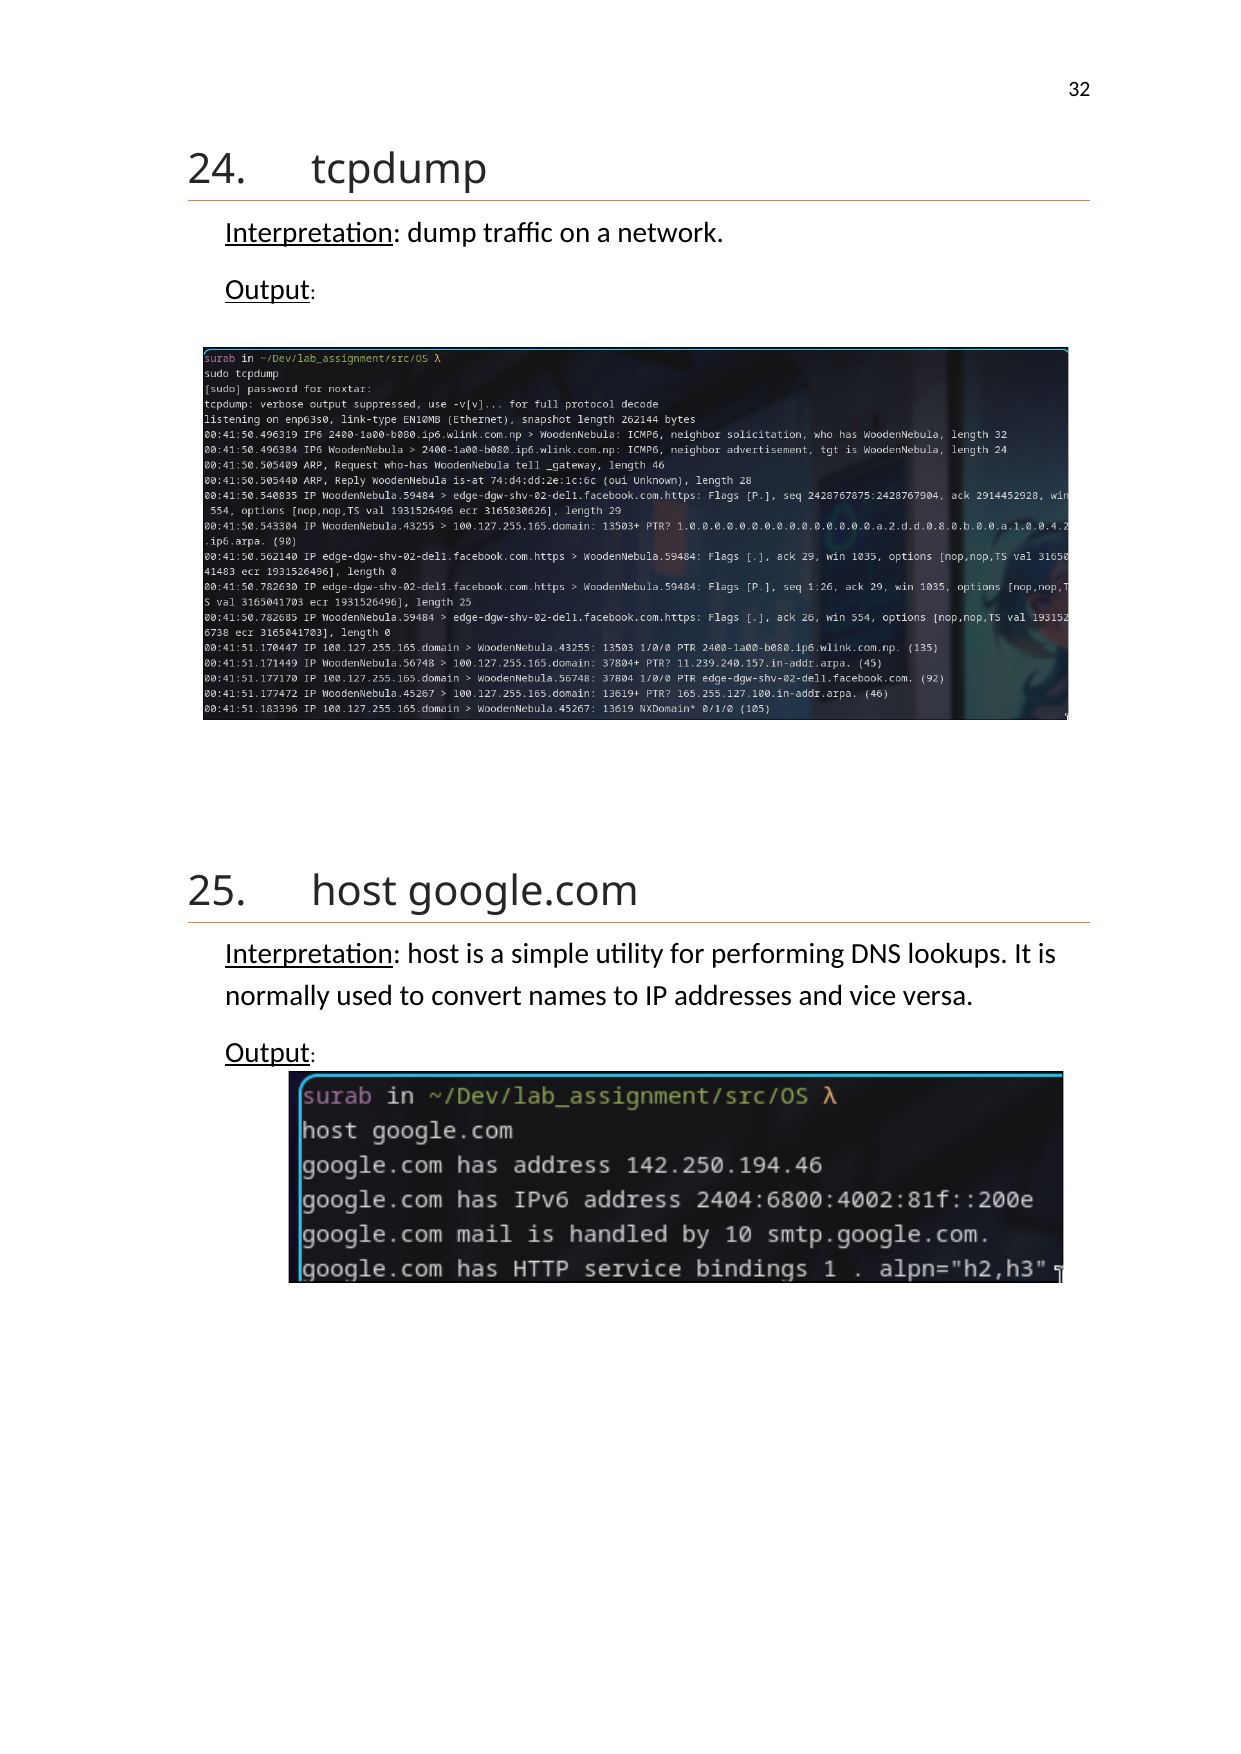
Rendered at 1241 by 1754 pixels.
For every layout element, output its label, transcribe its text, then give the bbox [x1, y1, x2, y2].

subtitle host google.com [187, 861, 1090, 923]
subtitle tcpdump [187, 139, 1090, 201]
picture [203, 347, 1069, 720]
text Interpretation: host is a simple utility for performing DNS lookups. It is normally used to convert names to IP addresses and vice versa. [225, 936, 1090, 1012]
text Output: [225, 271, 1090, 307]
text Interpretation: dump traffic on a network. [225, 214, 1090, 249]
picture [288, 1071, 1064, 1283]
text Output: [225, 1034, 1090, 1070]
